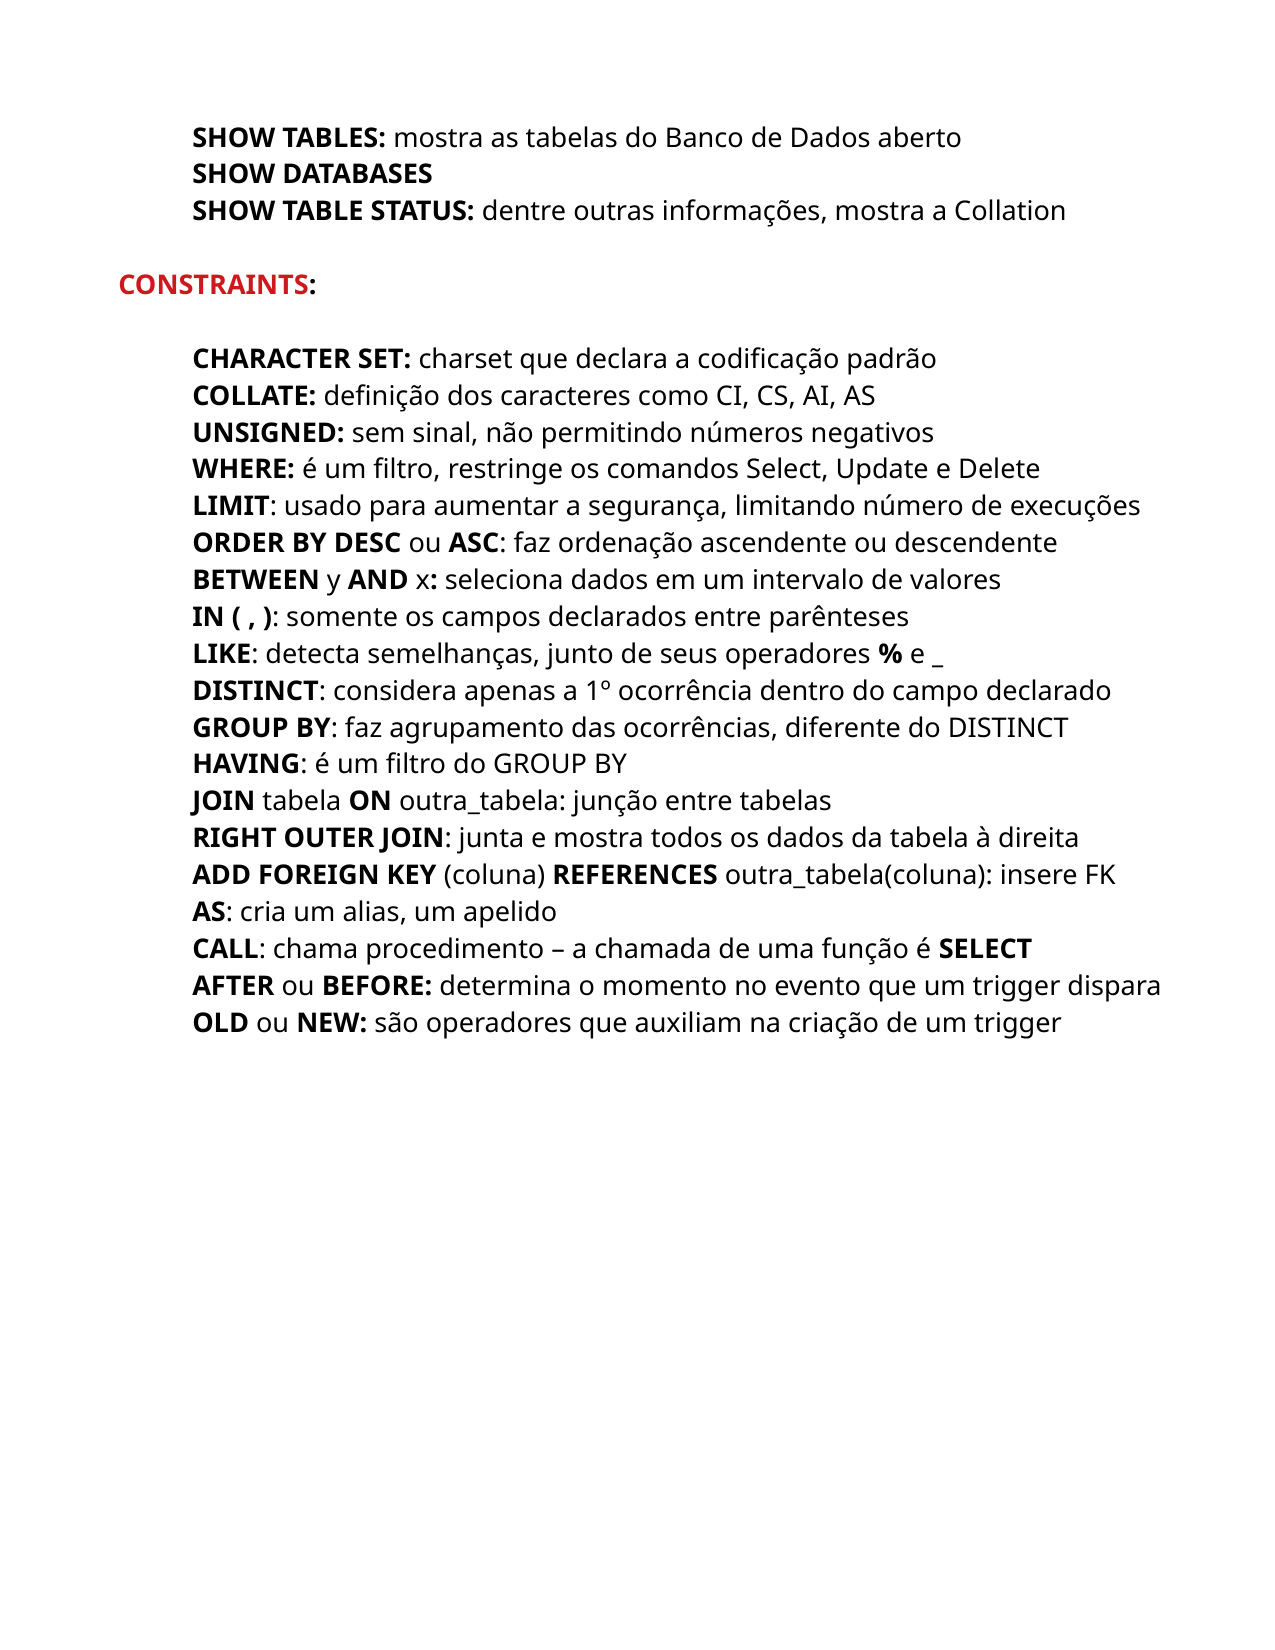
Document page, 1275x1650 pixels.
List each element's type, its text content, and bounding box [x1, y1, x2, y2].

text OLD ou NEW: são operadores que auxiliam na criação de um trigger [118, 1003, 1193, 1040]
text UNSIGNED: sem sinal, não permitindo números negativos [118, 413, 1193, 450]
text ADD FOREIGN KEY (coluna) REFERENCES outra_tabela(coluna): insere FK [118, 856, 1193, 892]
text AS: cria um alias, um apelido [118, 892, 1193, 929]
text CHARACTER SET: charset que declara a codificação padrão [118, 339, 1193, 376]
text BETWEEN y AND x: seleciona dados em um intervalo de valores [118, 561, 1193, 597]
text SHOW TABLES: mostra as tabelas do Banco de Dados aberto [118, 118, 1193, 155]
text RIGHT OUTER JOIN: junta e mostra todos os dados da tabela à direita [118, 819, 1193, 856]
text HAVING: é um filtro do GROUP BY [118, 745, 1193, 782]
text JOIN tabela ON outra_tabela: junção entre tabelas [118, 782, 1193, 819]
text CONSTRAINTS: [118, 266, 1193, 302]
text SHOW TABLE STATUS: dentre outras informações, mostra a Collation [118, 192, 1193, 229]
text WHERE: é um filtro, restringe os comandos Select, Update e Delete [118, 450, 1193, 487]
text SHOW DATABASES [118, 155, 1193, 192]
text IN ( , ): somente os campos declarados entre parênteses [118, 597, 1193, 634]
text GROUP BY: faz agrupamento das ocorrências, diferente do DISTINCT [118, 708, 1193, 745]
text LIKE: detecta semelhanças, junto de seus operadores % e _ [118, 634, 1193, 671]
text LIMIT: usado para aumentar a segurança, limitando número de execuções [118, 487, 1193, 524]
text ORDER BY DESC ou ASC: faz ordenação ascendente ou descendente [118, 524, 1193, 561]
text AFTER ou BEFORE: determina o momento no evento que um trigger dispara [118, 966, 1193, 1003]
text CALL: chama procedimento – a chamada de uma função é SELECT [118, 929, 1193, 966]
text DISTINCT: considera apenas a 1º ocorrência dentro do campo declarado [118, 671, 1193, 708]
text COLLATE: definição dos caracteres como CI, CS, AI, AS [118, 376, 1193, 413]
